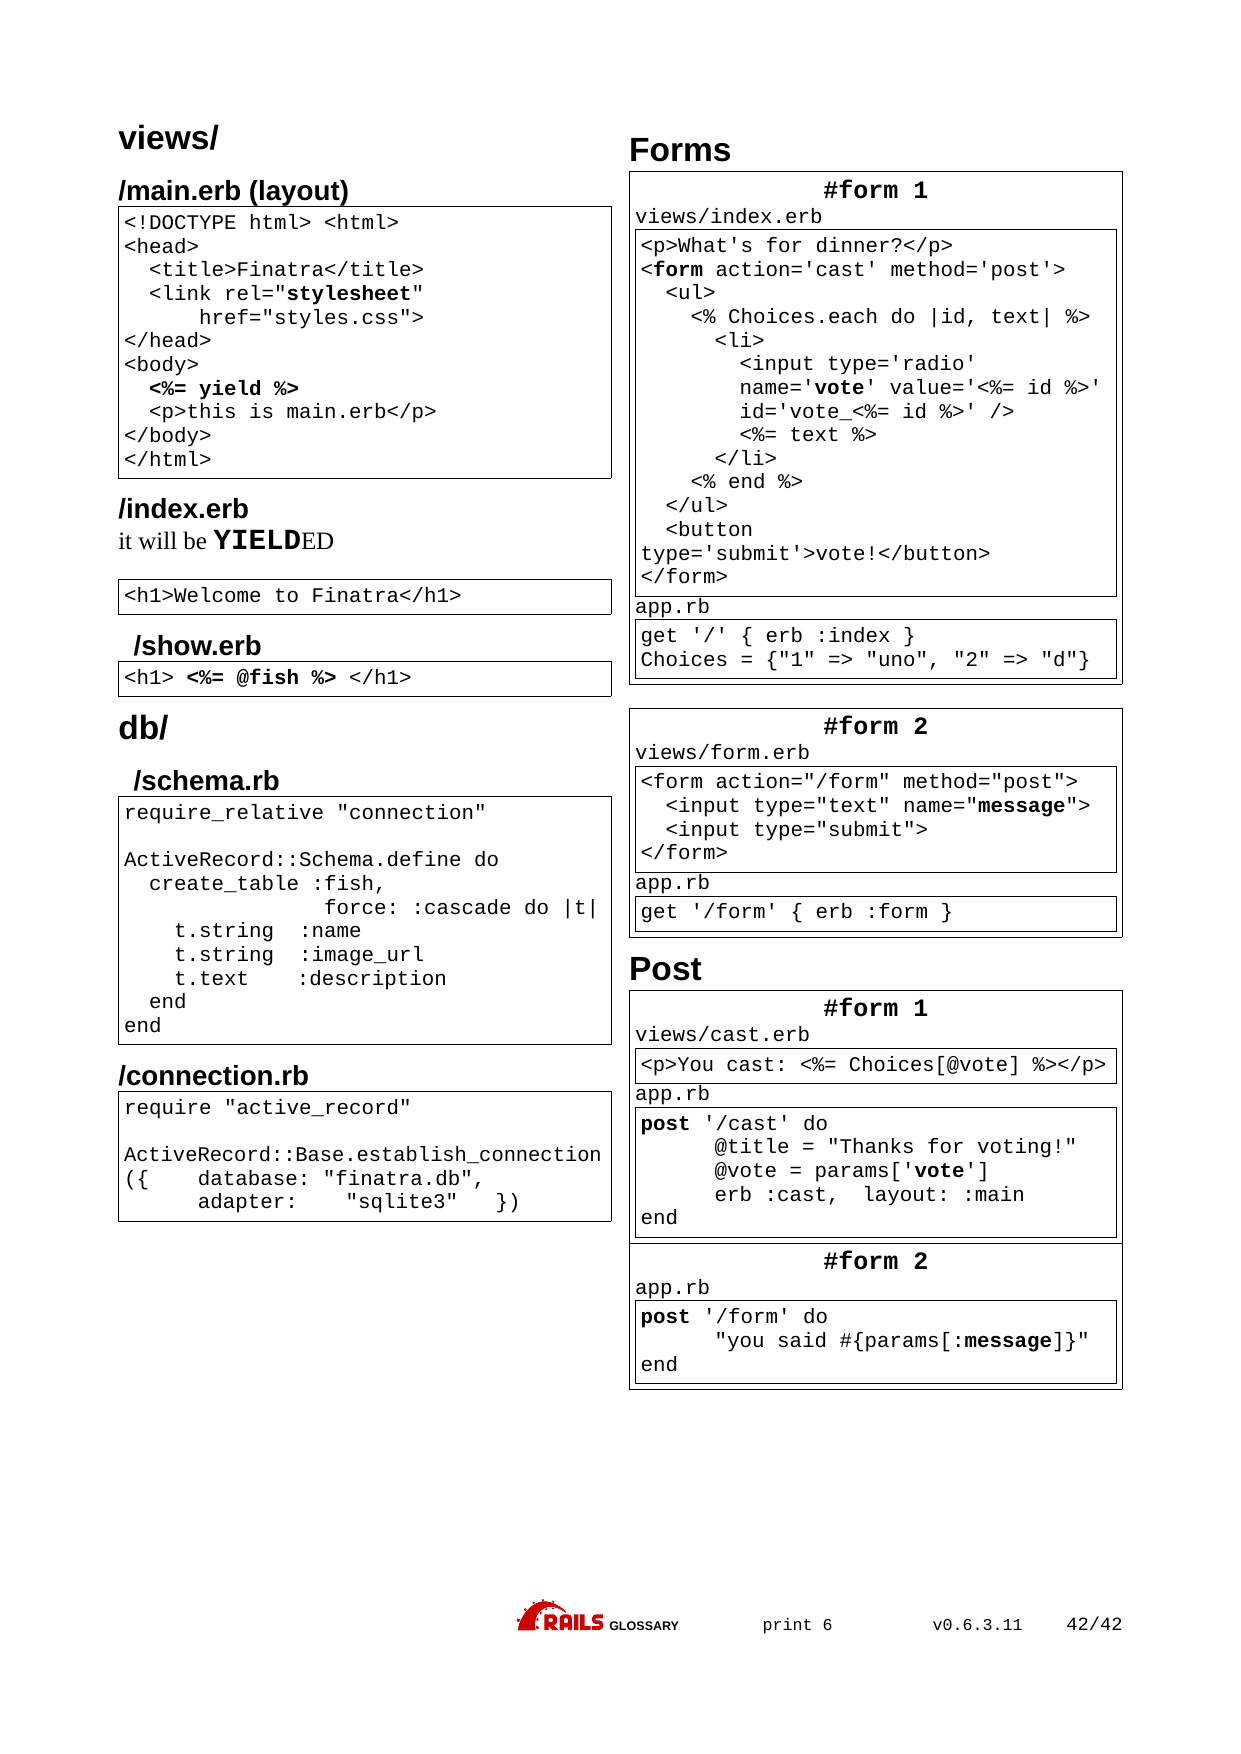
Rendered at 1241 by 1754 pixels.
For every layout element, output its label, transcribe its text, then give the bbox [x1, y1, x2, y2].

table_header post '/form' do "you said #{params[:message]}" end [636, 1301, 1116, 1383]
subtitle /schema.rb [118, 764, 611, 796]
subtitle /connection.rb [118, 1059, 611, 1091]
subtitle /show.erb [118, 629, 611, 661]
subtitle /index.erb [118, 493, 611, 525]
table_header get '/form' { erb :form } [636, 897, 1116, 931]
table_header <h1> <%= @fish %> </h1> [119, 662, 611, 696]
table_header #form 1 views/cast.erb app.rb [630, 991, 1122, 1243]
table_header <form action="/form" method="post"> <input type="text" name="message"> <input type="submit"> </form> [636, 767, 1116, 872]
table_header post '/cast' do @title = "Thanks for voting!" @vote = params['vote'] erb :cast, layout: :main end [636, 1108, 1116, 1237]
table_cell #form 2 app.rb [630, 1244, 1122, 1389]
table_header #form 1 views/index.erb app.rb [630, 172, 1122, 684]
subtitle /main.erb (layout) [118, 174, 611, 206]
table_header <p>What's for dinner?</p> <form action='cast' method='post'> <ul> <% Choices.each do |id, text| %> <li> <input type='radio' name='vote' value='<%= id %>' id='vote_<%= id %>' /> <%= text %> </li> <% end %> </ul> <button type='submit'>vote!</button> </form> [636, 230, 1116, 596]
table_header <p>You cast: <%= Choices[@vote] %></p> [636, 1049, 1116, 1083]
table_header require "active_record" ActiveRecord::Base.establish_connection({ database: "finatra.db", adapter: "sqlite3" }) [119, 1092, 611, 1221]
text it will be YIELDED [118, 525, 611, 558]
table_header <h1>Welcome to Finatra</h1> [119, 580, 611, 614]
table_header #form 2 views/form.erb app.rb [630, 709, 1122, 937]
table_header get '/' { erb :index } Choices = {"1" => "uno", "2" => "d"} [636, 620, 1116, 678]
subtitle db/ [118, 708, 611, 747]
subtitle views/ [118, 118, 611, 157]
table_header <!DOCTYPE html> <html> <head> <title>Finatra</title> <link rel="stylesheet" href="styles.css"> </head> <body> <%= yield %> <p>this is main.erb</p> </body> </html> [119, 207, 611, 478]
subtitle Forms [629, 130, 1122, 168]
table_header require_relative "connection" ActiveRecord::Schema.define do create_table :fish, force: :cascade do |t| t.string :name t.string :image_url t.text :description end end [119, 797, 611, 1044]
subtitle Post [629, 948, 1122, 987]
